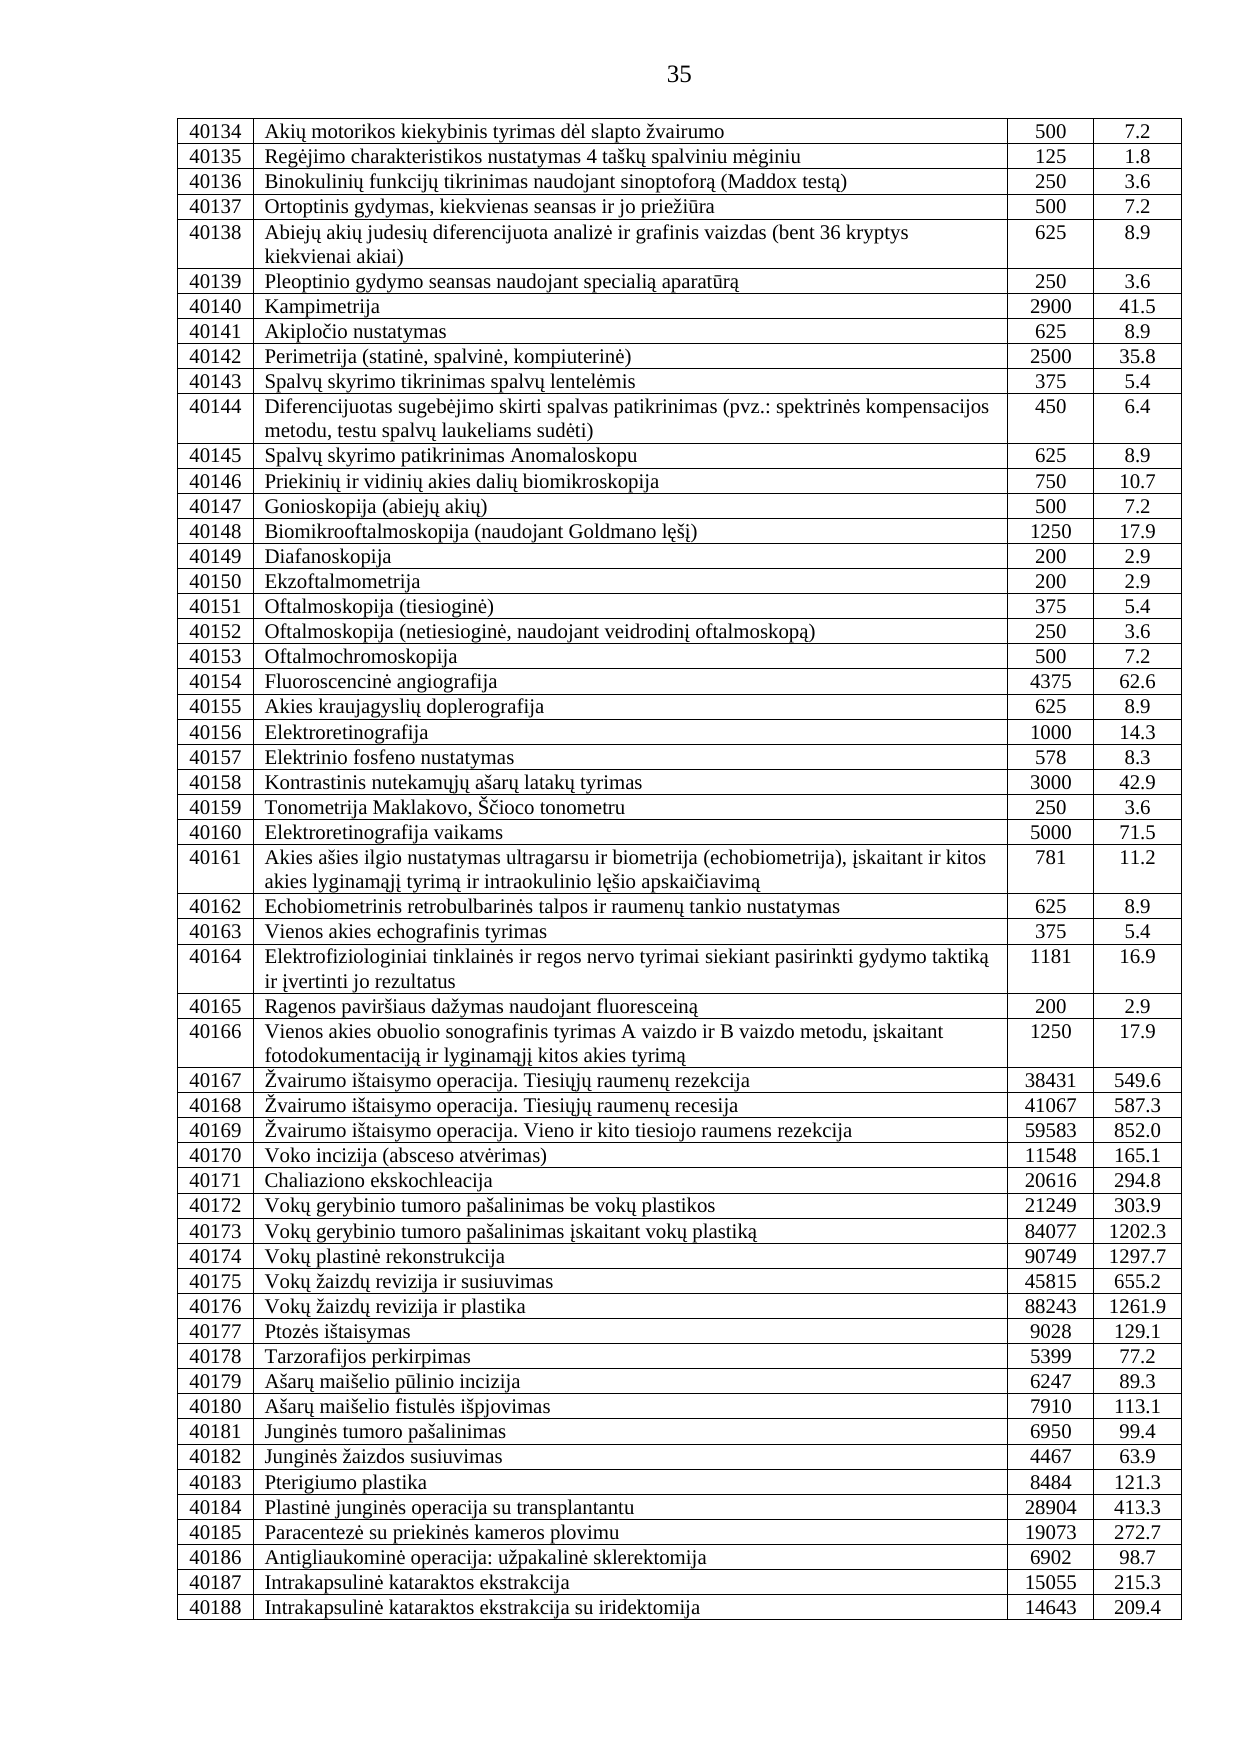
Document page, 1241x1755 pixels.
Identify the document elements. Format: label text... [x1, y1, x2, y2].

table_cell 7.2 [1094, 644, 1181, 668]
table_cell 40187 [178, 1570, 253, 1594]
table_cell 413.3 [1094, 1495, 1181, 1519]
table_cell 1250 [1008, 1019, 1093, 1067]
table_cell 16.9 [1094, 945, 1181, 993]
table_cell 7.2 [1094, 494, 1181, 518]
table_cell Perimetrija (statinė, spalvinė, kompiuterinė) [254, 344, 1007, 368]
table_cell Vienos akies echografinis tyrimas [254, 919, 1007, 943]
table_cell Žvairumo ištaisymo operacija. Vieno ir kito tiesiojo raumens rezekcija [254, 1118, 1007, 1142]
table_cell 40140 [178, 294, 253, 318]
table_cell Regėjimo charakteristikos nustatymas 4 taškų spalviniu mėginiu [254, 144, 1007, 168]
table_cell 5399 [1008, 1344, 1093, 1368]
table_cell 40162 [178, 894, 253, 918]
table_cell 625 [1008, 695, 1093, 718]
table_cell Ptozės ištaisymas [254, 1319, 1007, 1343]
table_cell Akies ašies ilgio nustatymas ultragarsu ir biometrija (echobiometrija), įskaitant ir kitos akies lyginamąjį tyrimą ir intraokulinio lęšio apskaičiavimą [254, 845, 1007, 893]
table_cell 500 [1008, 119, 1093, 143]
table_cell 40168 [178, 1093, 253, 1117]
table_cell 6902 [1008, 1545, 1093, 1569]
table_cell 88243 [1008, 1294, 1093, 1318]
table_cell 7910 [1008, 1394, 1093, 1418]
table_cell 40174 [178, 1244, 253, 1268]
table_cell 294.8 [1094, 1168, 1181, 1192]
table_cell 42.9 [1094, 770, 1181, 794]
table_cell 40181 [178, 1419, 253, 1443]
table_cell 852.0 [1094, 1118, 1181, 1142]
table_cell 625 [1008, 894, 1093, 918]
table_cell Akies kraujagyslių doplerografija [254, 695, 1007, 718]
table_cell 2900 [1008, 294, 1093, 318]
table_cell 40151 [178, 594, 253, 618]
table_cell 250 [1008, 795, 1093, 819]
table_cell 40164 [178, 945, 253, 993]
table_cell Intrakapsulinė kataraktos ekstrakcija [254, 1570, 1007, 1594]
table_cell Binokulinių funkcijų tikrinimas naudojant sinoptoforą (Maddox testą) [254, 169, 1007, 193]
table_cell 40166 [178, 1019, 253, 1067]
table_cell 5.4 [1094, 369, 1181, 393]
table_cell Voko incizija (absceso atvėrimas) [254, 1143, 1007, 1167]
table_cell 15055 [1008, 1570, 1093, 1594]
table_cell Kampimetrija [254, 294, 1007, 318]
table_cell Echobiometrinis retrobulbarinės talpos ir raumenų tankio nustatymas [254, 894, 1007, 918]
table_cell 7.2 [1094, 195, 1181, 218]
table_cell Gonioskopija (abiejų akių) [254, 494, 1007, 518]
table_cell 2.9 [1094, 994, 1181, 1018]
table_cell 40143 [178, 369, 253, 393]
table_cell 6950 [1008, 1419, 1093, 1443]
table_cell 40160 [178, 820, 253, 844]
table_cell Oftalmoskopija (tiesioginė) [254, 594, 1007, 618]
table_cell Biomikrooftalmoskopija (naudojant Goldmano lęšį) [254, 519, 1007, 543]
table_cell 40165 [178, 994, 253, 1018]
table_cell 14643 [1008, 1595, 1093, 1619]
table_cell Diafanoskopija [254, 544, 1007, 568]
table_cell 625 [1008, 444, 1093, 467]
table_cell Vokų žaizdų revizija ir susiuvimas [254, 1269, 1007, 1293]
table_cell 113.1 [1094, 1394, 1181, 1418]
table_cell 450 [1008, 394, 1093, 442]
table_cell Priekinių ir vidinių akies dalių biomikroskopija [254, 469, 1007, 493]
table_cell 6.4 [1094, 394, 1181, 442]
table_cell 6247 [1008, 1369, 1093, 1393]
table_cell 62.6 [1094, 669, 1181, 693]
table_cell 3.6 [1094, 619, 1181, 643]
table_cell 40169 [178, 1118, 253, 1142]
table_cell 500 [1008, 195, 1093, 218]
table_cell 40138 [178, 220, 253, 268]
table_cell Elektrinio fosfeno nustatymas [254, 745, 1007, 769]
table_cell 8484 [1008, 1470, 1093, 1494]
table_cell Plastinė junginės operacija su transplantantu [254, 1495, 1007, 1519]
table_cell Tarzorafijos perkirpimas [254, 1344, 1007, 1368]
table_cell 40180 [178, 1394, 253, 1418]
table_cell 8.9 [1094, 220, 1181, 268]
table_cell Vokų gerybinio tumoro pašalinimas įskaitant vokų plastiką [254, 1219, 1007, 1243]
table_cell 375 [1008, 369, 1093, 393]
table_cell 8.9 [1094, 444, 1181, 467]
table_cell 59583 [1008, 1118, 1093, 1142]
table_cell Antigliaukominė operacija: užpakalinė sklerektomija [254, 1545, 1007, 1569]
table_cell 1.8 [1094, 144, 1181, 168]
table_cell 45815 [1008, 1269, 1093, 1293]
table_cell Vienos akies obuolio sonografinis tyrimas A vaizdo ir B vaizdo metodu, įskaitant fotodokumentaciją ir lyginamąjį kitos akies tyrimą [254, 1019, 1007, 1067]
table_cell 8.3 [1094, 745, 1181, 769]
table_cell 1000 [1008, 720, 1093, 744]
table_cell 2500 [1008, 344, 1093, 368]
table_cell 98.7 [1094, 1545, 1181, 1569]
table_cell Vokų žaizdų revizija ir plastika [254, 1294, 1007, 1318]
table_cell Tonometrija Maklakovo, Ščioco tonometru [254, 795, 1007, 819]
table_cell 4375 [1008, 669, 1093, 693]
table_cell 40182 [178, 1445, 253, 1468]
table_cell 11548 [1008, 1143, 1093, 1167]
table_cell 40150 [178, 569, 253, 593]
table_cell 40171 [178, 1168, 253, 1192]
table_cell 40154 [178, 669, 253, 693]
table_cell 10.7 [1094, 469, 1181, 493]
table_cell 41.5 [1094, 294, 1181, 318]
table_cell 40184 [178, 1495, 253, 1519]
table_cell 40134 [178, 119, 253, 143]
table_cell Akių motorikos kiekybinis tyrimas dėl slapto žvairumo [254, 119, 1007, 143]
table_cell 41067 [1008, 1093, 1093, 1117]
table_cell 40175 [178, 1269, 253, 1293]
table_cell 200 [1008, 994, 1093, 1018]
table_cell 40188 [178, 1595, 253, 1619]
table_cell 3.6 [1094, 169, 1181, 193]
table_cell 40149 [178, 544, 253, 568]
table_cell 84077 [1008, 1219, 1093, 1243]
table_cell 500 [1008, 494, 1093, 518]
table_cell 40136 [178, 169, 253, 193]
table_cell 40146 [178, 469, 253, 493]
table_cell 40139 [178, 269, 253, 293]
table_cell 40155 [178, 695, 253, 718]
table_cell 165.1 [1094, 1143, 1181, 1167]
table_cell Pterigiumo plastika [254, 1470, 1007, 1494]
table_cell Ortoptinis gydymas, kiekvienas seansas ir jo priežiūra [254, 195, 1007, 218]
table_cell 40173 [178, 1219, 253, 1243]
table_cell 40176 [178, 1294, 253, 1318]
table_cell 250 [1008, 269, 1093, 293]
table_cell 587.3 [1094, 1093, 1181, 1117]
table_cell Spalvų skyrimo tikrinimas spalvų lentelėmis [254, 369, 1007, 393]
table_cell 40183 [178, 1470, 253, 1494]
table_cell 71.5 [1094, 820, 1181, 844]
table_cell 40179 [178, 1369, 253, 1393]
table_cell 215.3 [1094, 1570, 1181, 1594]
table_cell 1297.7 [1094, 1244, 1181, 1268]
table_cell 40159 [178, 795, 253, 819]
table_cell 17.9 [1094, 1019, 1181, 1067]
table_cell 40172 [178, 1194, 253, 1217]
table_cell Abiejų akių judesių diferencijuota analizė ir grafinis vaizdas (bent 36 kryptys kiekvienai akiai) [254, 220, 1007, 268]
table_cell 2.9 [1094, 569, 1181, 593]
table_cell 40156 [178, 720, 253, 744]
table_cell 5.4 [1094, 919, 1181, 943]
table_cell 19073 [1008, 1520, 1093, 1544]
table_cell Oftalmochromoskopija [254, 644, 1007, 668]
table_cell 250 [1008, 619, 1093, 643]
table_cell 40135 [178, 144, 253, 168]
table_cell Fluoroscencinė angiografija [254, 669, 1007, 693]
table_cell 40157 [178, 745, 253, 769]
table_cell 303.9 [1094, 1194, 1181, 1217]
table_cell Spalvų skyrimo patikrinimas Anomaloskopu [254, 444, 1007, 467]
table_cell 781 [1008, 845, 1093, 893]
table_cell Vokų gerybinio tumoro pašalinimas be vokų plastikos [254, 1194, 1007, 1217]
table_cell 35.8 [1094, 344, 1181, 368]
table_cell 129.1 [1094, 1319, 1181, 1343]
table_cell 500 [1008, 644, 1093, 668]
table_cell 4467 [1008, 1445, 1093, 1468]
table_cell 40170 [178, 1143, 253, 1167]
table_cell 8.9 [1094, 695, 1181, 718]
table_cell 40141 [178, 319, 253, 343]
table_cell Junginės tumoro pašalinimas [254, 1419, 1007, 1443]
table_cell Ekzoftalmometrija [254, 569, 1007, 593]
table_cell 40137 [178, 195, 253, 218]
table_cell 40186 [178, 1545, 253, 1569]
table_cell 11.2 [1094, 845, 1181, 893]
table_cell Ašarų maišelio pūlinio incizija [254, 1369, 1007, 1393]
table_cell 8.9 [1094, 319, 1181, 343]
table_cell 40148 [178, 519, 253, 543]
table_cell 375 [1008, 919, 1093, 943]
table_cell 63.9 [1094, 1445, 1181, 1468]
table_cell 28904 [1008, 1495, 1093, 1519]
table_cell 77.2 [1094, 1344, 1181, 1368]
table_cell 40167 [178, 1068, 253, 1092]
table_cell Akipločio nustatymas [254, 319, 1007, 343]
table_cell 200 [1008, 569, 1093, 593]
table_cell 578 [1008, 745, 1093, 769]
table_cell 38431 [1008, 1068, 1093, 1092]
table_cell 2.9 [1094, 544, 1181, 568]
table_cell Chaliaziono ekskochleacija [254, 1168, 1007, 1192]
table_cell 21249 [1008, 1194, 1093, 1217]
table_cell Intrakapsulinė kataraktos ekstrakcija su iridektomija [254, 1595, 1007, 1619]
table_cell Ragenos paviršiaus dažymas naudojant fluoresceiną [254, 994, 1007, 1018]
table_cell 750 [1008, 469, 1093, 493]
table_cell 375 [1008, 594, 1093, 618]
table_cell 40161 [178, 845, 253, 893]
table_cell 125 [1008, 144, 1093, 168]
table_cell 20616 [1008, 1168, 1093, 1192]
table_cell Ašarų maišelio fistulės išpjovimas [254, 1394, 1007, 1418]
table_cell Žvairumo ištaisymo operacija. Tiesiųjų raumenų rezekcija [254, 1068, 1007, 1092]
table_cell 40163 [178, 919, 253, 943]
table_cell 17.9 [1094, 519, 1181, 543]
table_cell 5.4 [1094, 594, 1181, 618]
table_cell 8.9 [1094, 894, 1181, 918]
table_cell 40177 [178, 1319, 253, 1343]
table_cell 40185 [178, 1520, 253, 1544]
table_cell 1181 [1008, 945, 1093, 993]
table_cell 99.4 [1094, 1419, 1181, 1443]
table_cell 40144 [178, 394, 253, 442]
table_cell Oftalmoskopija (netiesioginė, naudojant veidrodinį oftalmoskopą) [254, 619, 1007, 643]
table_cell Elektrofiziologiniai tinklainės ir regos nervo tyrimai siekiant pasirinkti gydymo taktiką ir įvertinti jo rezultatus [254, 945, 1007, 993]
table_cell 1250 [1008, 519, 1093, 543]
table_cell Junginės žaizdos susiuvimas [254, 1445, 1007, 1468]
table_cell 40158 [178, 770, 253, 794]
table_cell Vokų plastinė rekonstrukcija [254, 1244, 1007, 1268]
table_cell Kontrastinis nutekamųjų ašarų latakų tyrimas [254, 770, 1007, 794]
table_cell 655.2 [1094, 1269, 1181, 1293]
table_cell 89.3 [1094, 1369, 1181, 1393]
table_cell 200 [1008, 544, 1093, 568]
table_cell 549.6 [1094, 1068, 1181, 1092]
table_cell 121.3 [1094, 1470, 1181, 1494]
table_cell 3.6 [1094, 269, 1181, 293]
table_cell Pleoptinio gydymo seansas naudojant specialią aparatūrą [254, 269, 1007, 293]
table_cell 40145 [178, 444, 253, 467]
table_cell Elektroretinografija [254, 720, 1007, 744]
table_cell Diferencijuotas sugebėjimo skirti spalvas patikrinimas (pvz.: spektrinės kompensacijos metodu, testu spalvų laukeliams sudėti) [254, 394, 1007, 442]
table_cell 1261.9 [1094, 1294, 1181, 1318]
table_cell 5000 [1008, 820, 1093, 844]
table_cell 250 [1008, 169, 1093, 193]
table_cell 3.6 [1094, 795, 1181, 819]
table_cell 40153 [178, 644, 253, 668]
table_cell 40152 [178, 619, 253, 643]
table_cell 1202.3 [1094, 1219, 1181, 1243]
table_cell 14.3 [1094, 720, 1181, 744]
table_cell 272.7 [1094, 1520, 1181, 1544]
table_cell 9028 [1008, 1319, 1093, 1343]
table_cell Žvairumo ištaisymo operacija. Tiesiųjų raumenų recesija [254, 1093, 1007, 1117]
table_cell 40147 [178, 494, 253, 518]
table_cell 40178 [178, 1344, 253, 1368]
table_cell 3000 [1008, 770, 1093, 794]
table_cell 7.2 [1094, 119, 1181, 143]
table_cell Elektroretinografija vaikams [254, 820, 1007, 844]
table_cell Paracentezė su priekinės kameros plovimu [254, 1520, 1007, 1544]
table_cell 209.4 [1094, 1595, 1181, 1619]
table_cell 90749 [1008, 1244, 1093, 1268]
table_cell 625 [1008, 319, 1093, 343]
table_cell 40142 [178, 344, 253, 368]
table_cell 625 [1008, 220, 1093, 268]
